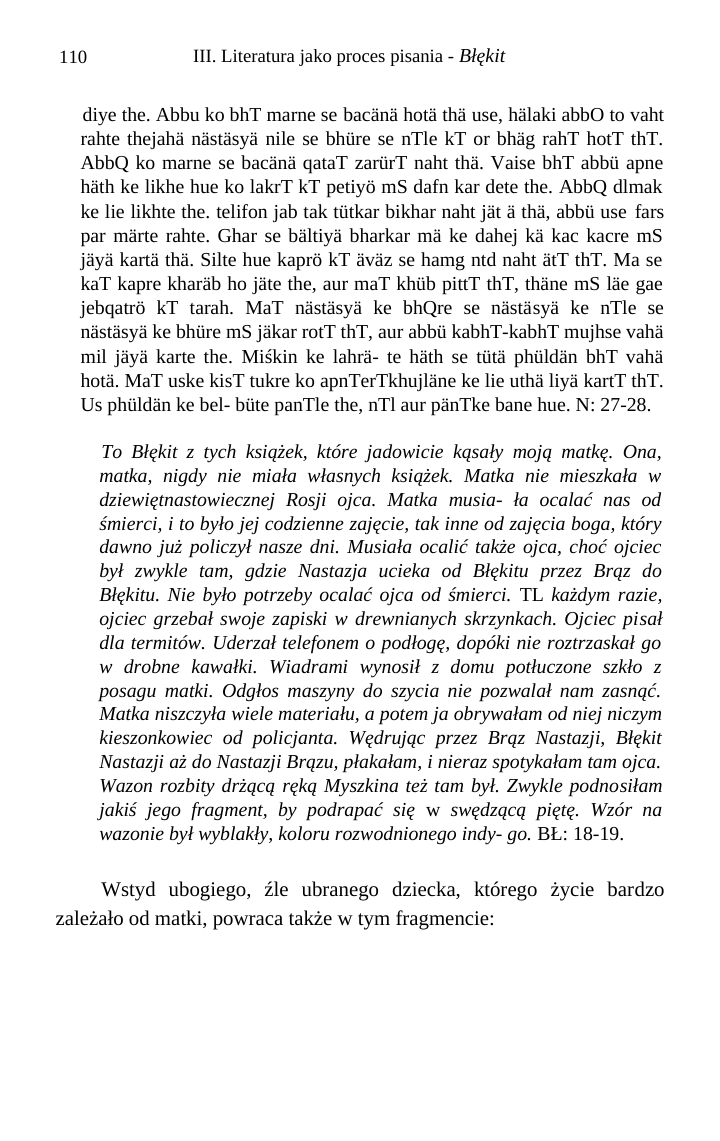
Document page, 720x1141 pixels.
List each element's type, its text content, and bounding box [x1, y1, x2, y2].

text To Błękit z tych książek, które jadowicie kąsały moją matkę. Ona, matka, nigdy nie miała własnych książek. Matka nie mieszkała w dziewiętnastowiecznej Rosji ojca. Matka musia- ła ocalać nas od śmierci, i to było jej codzienne zajęcie, tak inne od zajęcia boga, który dawno już policzył nasze dni. Musiała ocalić także ojca, choć ojciec był zwykle tam, gdzie Nastazja ucieka od Błękitu przez Brąz do Błękitu. Nie było potrzeby ocalać ojca od śmierci. TL każdym razie, ojciec grzebał swoje zapiski w drewnianych skrzynkach. Ojciec pi­sał dla termitów. Uderzał telefonem o podłogę, dopóki nie roztrzaskał go w drobne kawałki. Wiadrami wynosił z domu potłuczone szkło z posagu matki. Odgłos maszyny do szycia nie pozwalał nam zasnąć. Matka niszczyła wiele materiału, a potem ja obrywałam od niej niczym kieszonkowiec od poli­cjanta. Wędrując przez Brąz Nastazji, Błękit Nastazji aż do Nastazji Brązu, płakałam, i nieraz spotykałam tam ojca. Wa­zon rozbity drżącą ręką Myszkina też tam był. Zwykle podno­siłam jakiś jego fragment, by podrapać się w swędzącą piętę. Wzór na wazonie był wyblakły, koloru rozwodnionego indy- go. BŁ: 18-19. [99, 440, 664, 844]
text III. Literatura jako proces pisania - Błękit [193, 44, 528, 67]
text Wstyd ubogiego, źle ubranego dziecka, którego życie bar­dzo zależało od matki, powraca także w tym fragmencie: [55, 877, 664, 930]
text diye the. Abbu ko bhT marne se bacänä hotä thä use, hälaki abbO to vaht rahte thejahä nästäsyä nile se bhüre se nTle kT or bhäg rahT hotT thT. AbbQ ko marne se bacänä qataT zarürT naht thä. Vaise bhT abbü apne häth ke likhe hue ko lakrT kT petiyö mS dafn kar dete the. AbbQ dlmak ke lie likhte the. telifon jab tak tütkar bikhar naht jät ä thä, abbü use fars par märte rahte. Ghar se bältiyä bharkar mä ke dahej kä kac kacre mS jäyä kartä thä. Silte hue kaprö kT äväz se hamg ntd naht ätT thT. Ma se kaT kapre kharäb ho jäte the, aur maT khüb pittT thT, thäne mS läe gae jebqatrö kT tarah. MaT nästäsyä ke bhQre se nästä­syä ke nTle se nästäsyä ke bhüre mS jäkar rotT thT, aur abbü kabhT-kabhT mujhse vahä mil jäyä karte the. Miśkin ke lahrä- te häth se tütä phüldän bhT vahä hotä. MaT uske kisT tukre ko apnTerTkhujläne ke lie uthä liyä kartT thT. Us phüldän ke bel- büte panTle the, nTl aur pänTke bane hue. N: 27-28. [80, 103, 664, 416]
text 110 [59, 46, 90, 68]
